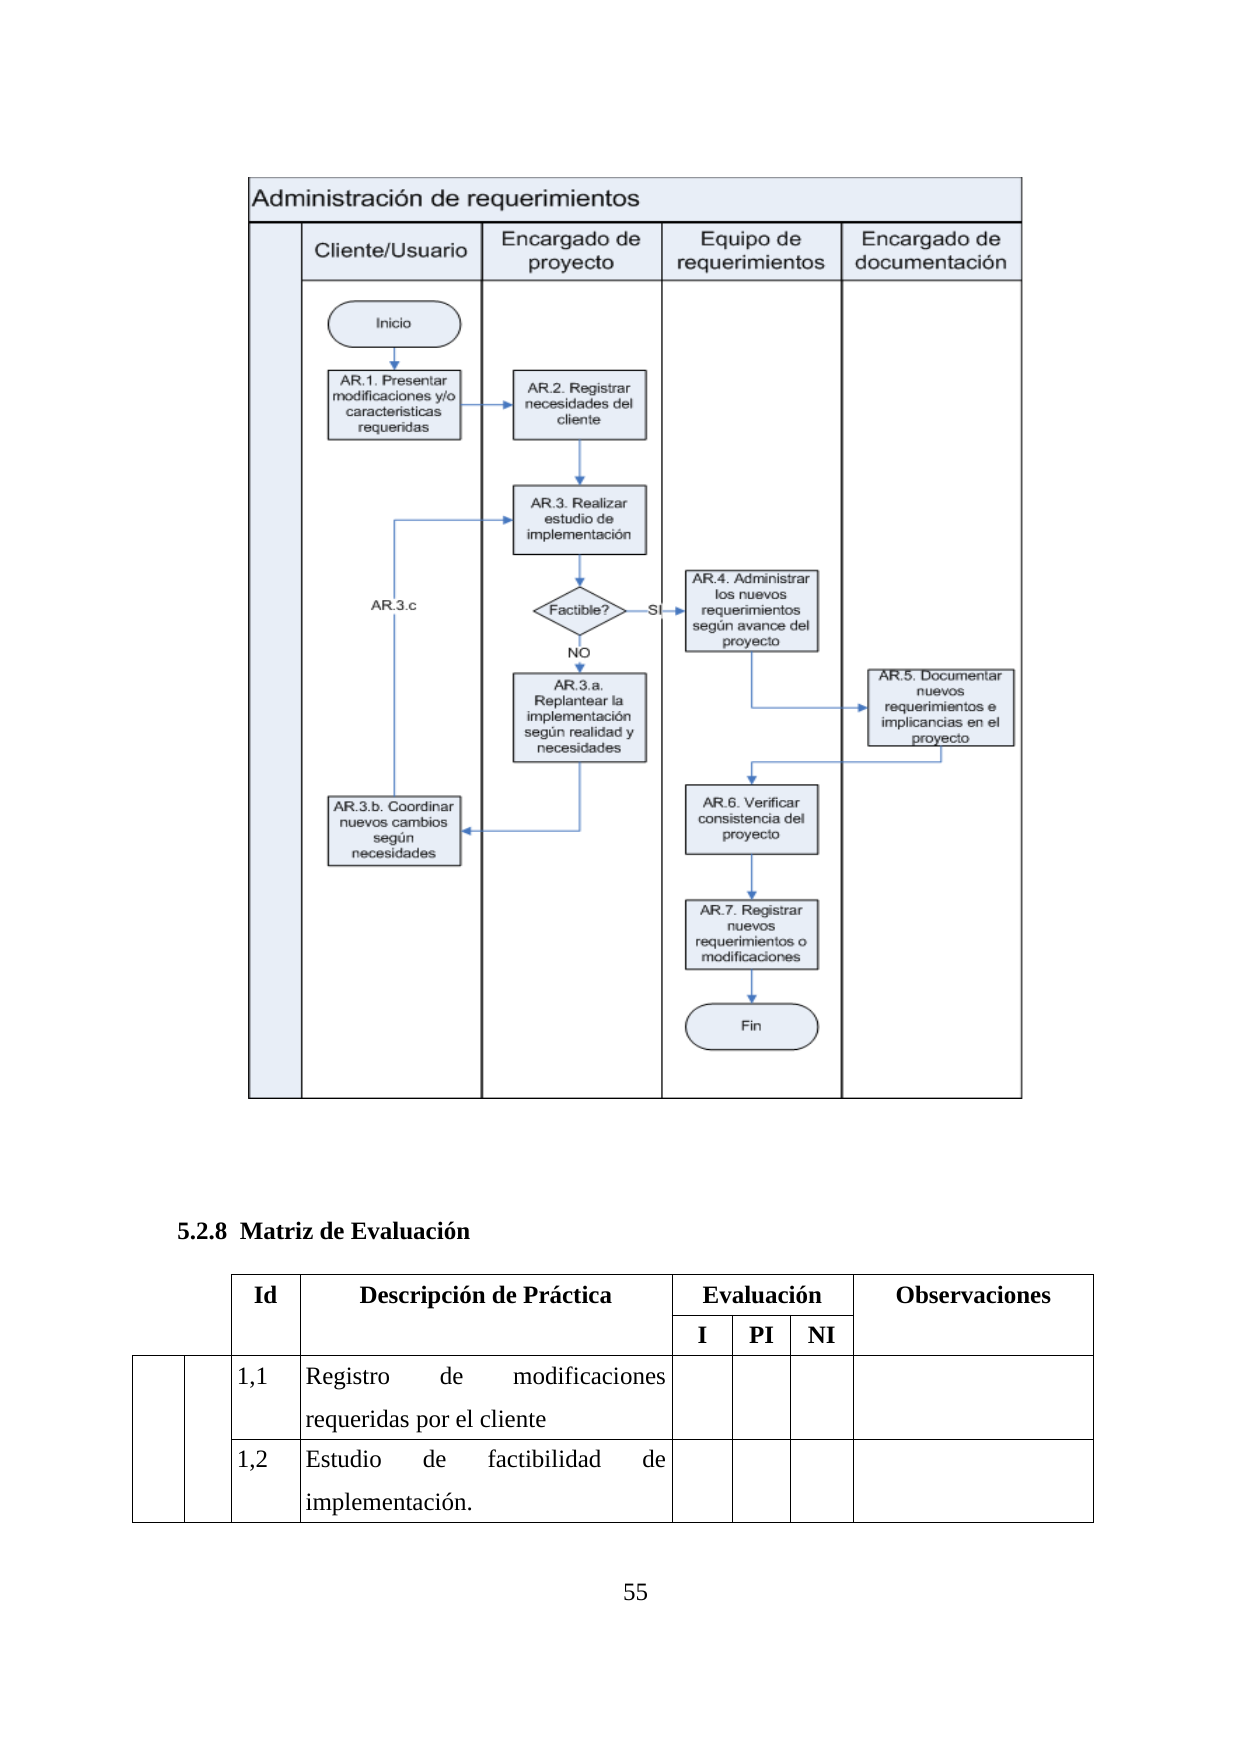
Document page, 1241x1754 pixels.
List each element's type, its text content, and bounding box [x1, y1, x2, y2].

table_cell Estudio de factibilidad de implementación. [301, 1440, 672, 1522]
text 5.2.8 Matriz de Evaluación [177, 1216, 1093, 1245]
table_header [184, 1274, 231, 1355]
table_cell [673, 1440, 732, 1522]
table_cell [854, 1440, 1093, 1522]
table_header Descripción de Práctica [301, 1275, 672, 1355]
table_cell 1,1 [232, 1356, 300, 1438]
table_header Id [232, 1275, 300, 1355]
table_cell [133, 1356, 184, 1522]
table_cell [791, 1440, 853, 1522]
table_cell [733, 1440, 790, 1522]
table_cell [854, 1356, 1093, 1438]
table_cell NI [791, 1316, 853, 1355]
table_cell [733, 1356, 790, 1438]
table_cell [791, 1356, 853, 1438]
table_cell PI [733, 1316, 790, 1355]
picture [248, 177, 1023, 1099]
table_cell [673, 1356, 732, 1438]
table_header Evaluación [673, 1275, 853, 1315]
table_header Observaciones [854, 1275, 1093, 1355]
table_cell [185, 1356, 231, 1522]
table_cell 1,2 [232, 1440, 300, 1522]
table_cell I [673, 1316, 732, 1355]
table_header [133, 1274, 184, 1355]
table_cell Registro de modificaciones requeridas por el cliente [301, 1356, 672, 1438]
